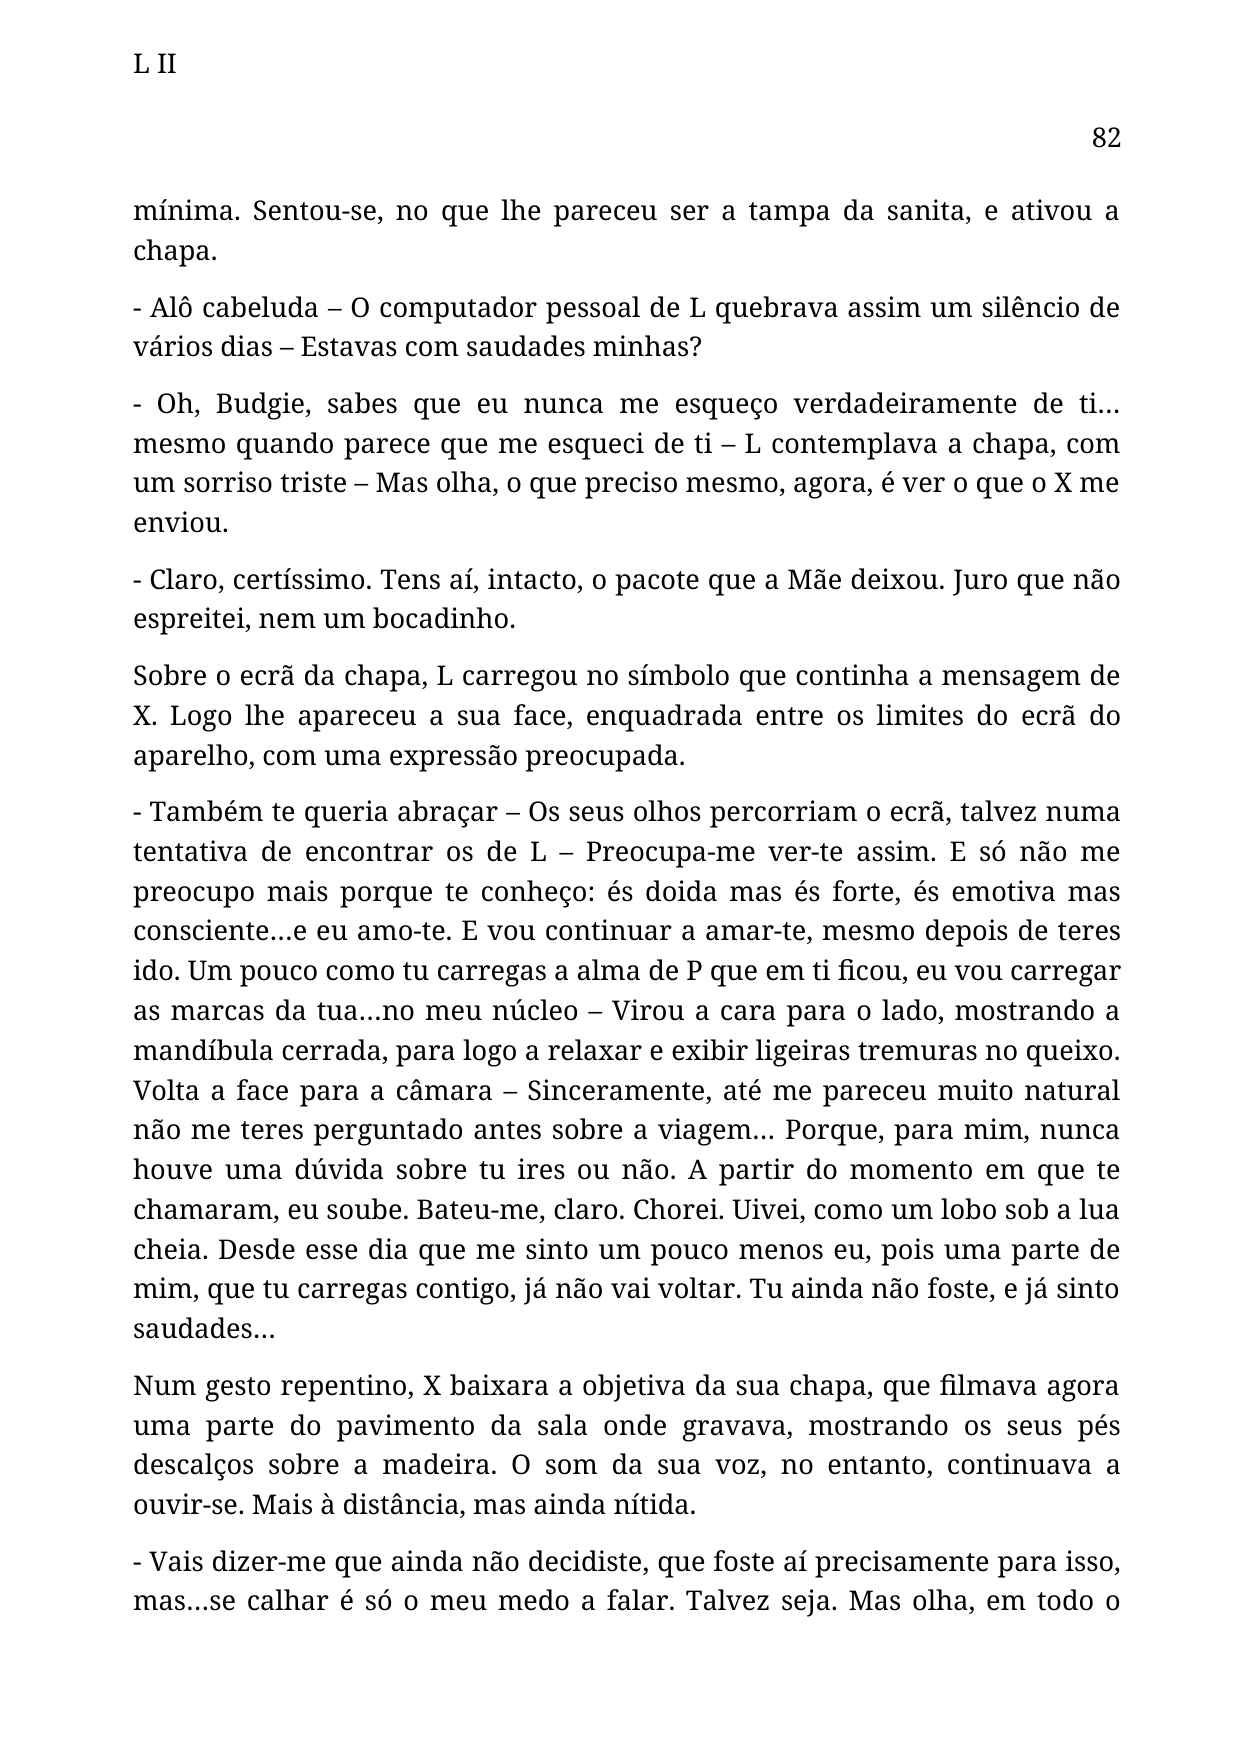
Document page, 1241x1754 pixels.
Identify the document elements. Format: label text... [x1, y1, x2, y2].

text mínima. Sentou-se, no que lhe pareceu ser a tampa da sanita, e ativou a chapa. [133, 192, 1122, 268]
text Num gesto repentino, X baixara a objetiva da sua chapa, que filmava agora uma parte do pavimento da sala onde gravava, mostrando os seus pés descalços sobre a madeira. O som da sua voz, no entanto, continuava a ouvir-se. Mais à distância, mas ainda nítida. [133, 1366, 1122, 1522]
text - Também te queria abraçar – Os seus olhos percorriam o ecrã, talvez numa tentativa de encontrar os de L – Preocupa-me ver-te assim. E só não me preocupo mais porque te conheço: és doida mas és forte, és emotiva mas consciente…e eu amo-te. E vou continuar a amar-te, mesmo depois de teres ido. Um pouco como tu carregas a alma de P que em ti ficou, eu vou carregar as marcas da tua…no meu núcleo – Virou a cara para o lado, mostrando a mandíbula cerrada, para logo a relaxar e exibir ligeiras tremuras no queixo. Volta a face para a câmara – Sinceramente, até me pareceu muito natural não me teres perguntado antes sobre a viagem… Porque, para mim, nunca houve uma dúvida sobre tu ires ou não. A partir do momento em que te chamaram, eu soube. Bateu-me, claro. Chorei. Uivei, como um lobo sob a lua cheia. Desde esse dia que me sinto um pouco menos eu, pois uma parte de mim, que tu carregas contigo, já não vai voltar. Tu ainda não foste, e já sinto saudades… [133, 792, 1122, 1347]
text - Vais dizer-me que ainda não decidiste, que foste aí precisamente para isso, mas…se calhar é só o meu medo a falar. Talvez seja. Mas olha, em todo o [133, 1542, 1122, 1619]
text - Claro, certíssimo. Tens aí, intacto, o pacote que a Mãe deixou. Juro que não espreitei, nem um bocadinho. [133, 560, 1122, 637]
text - Oh, Budgie, sabes que eu nunca me esqueço verdadeiramente de ti…mesmo quando parece que me esqueci de ti – L contemplava a chapa, com um sorriso triste – Mas olha, o que preciso mesmo, agora, é ver o que o X me enviou. [133, 384, 1122, 541]
text Sobre o ecrã da chapa, L carregou no símbolo que continha a mensagem de X. Logo lhe apareceu a sua face, enquadrada entre os limites do ecrã do aparelho, com uma expressão preocupada. [133, 656, 1122, 773]
text - Alô cabeluda – O computador pessoal de L quebrava assim um silêncio de vários dias – Estavas com saudades minhas? [133, 288, 1122, 365]
